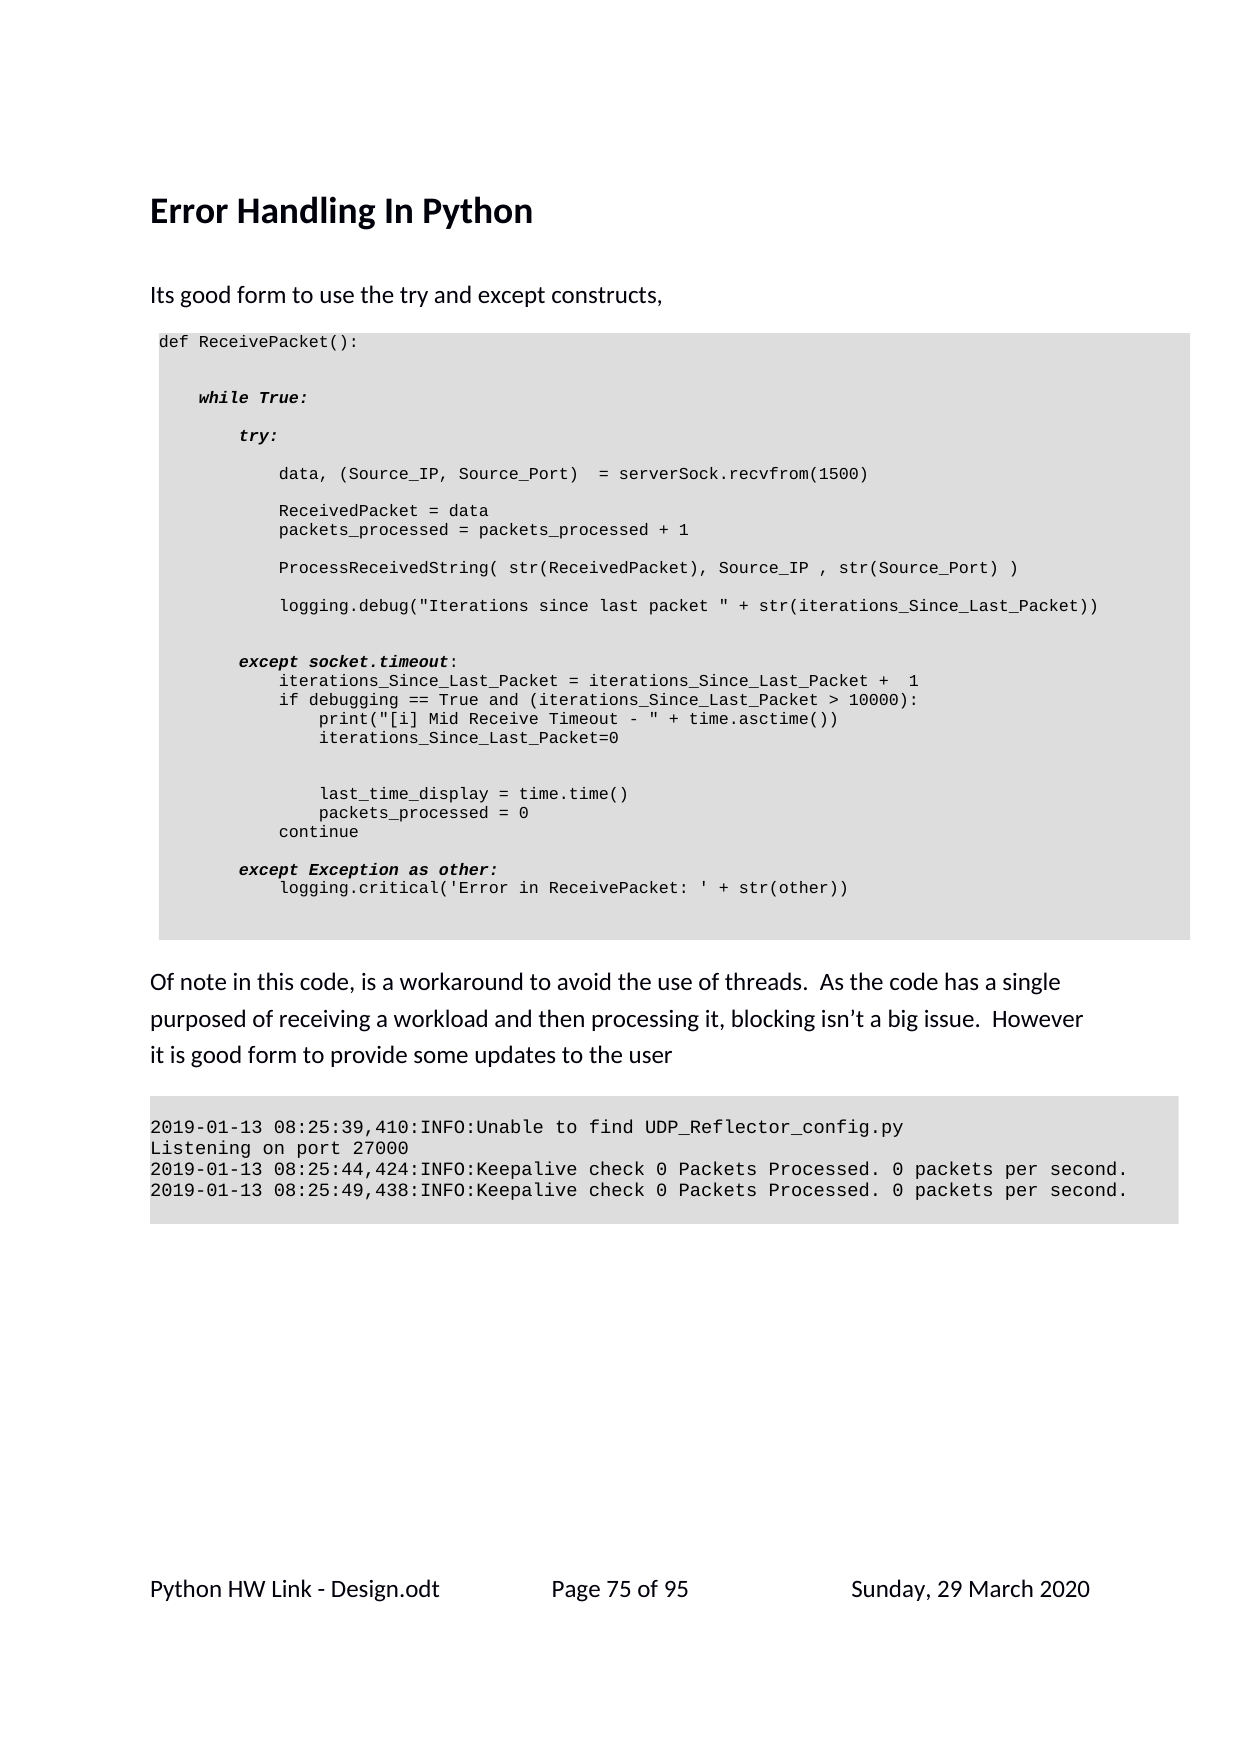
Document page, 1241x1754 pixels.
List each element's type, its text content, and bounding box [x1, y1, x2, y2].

subtitle Error Handling In Python [150, 187, 1090, 233]
text Of note in this code, is a workaround to avoid the use of threads. As the code has a single purposed of receiving a workload and then processing it, blocking isn’t a big issue. However it is good form to provide some updates to the user [150, 331, 1090, 1070]
text Its good form to use the try and except constructs, [150, 279, 1090, 310]
